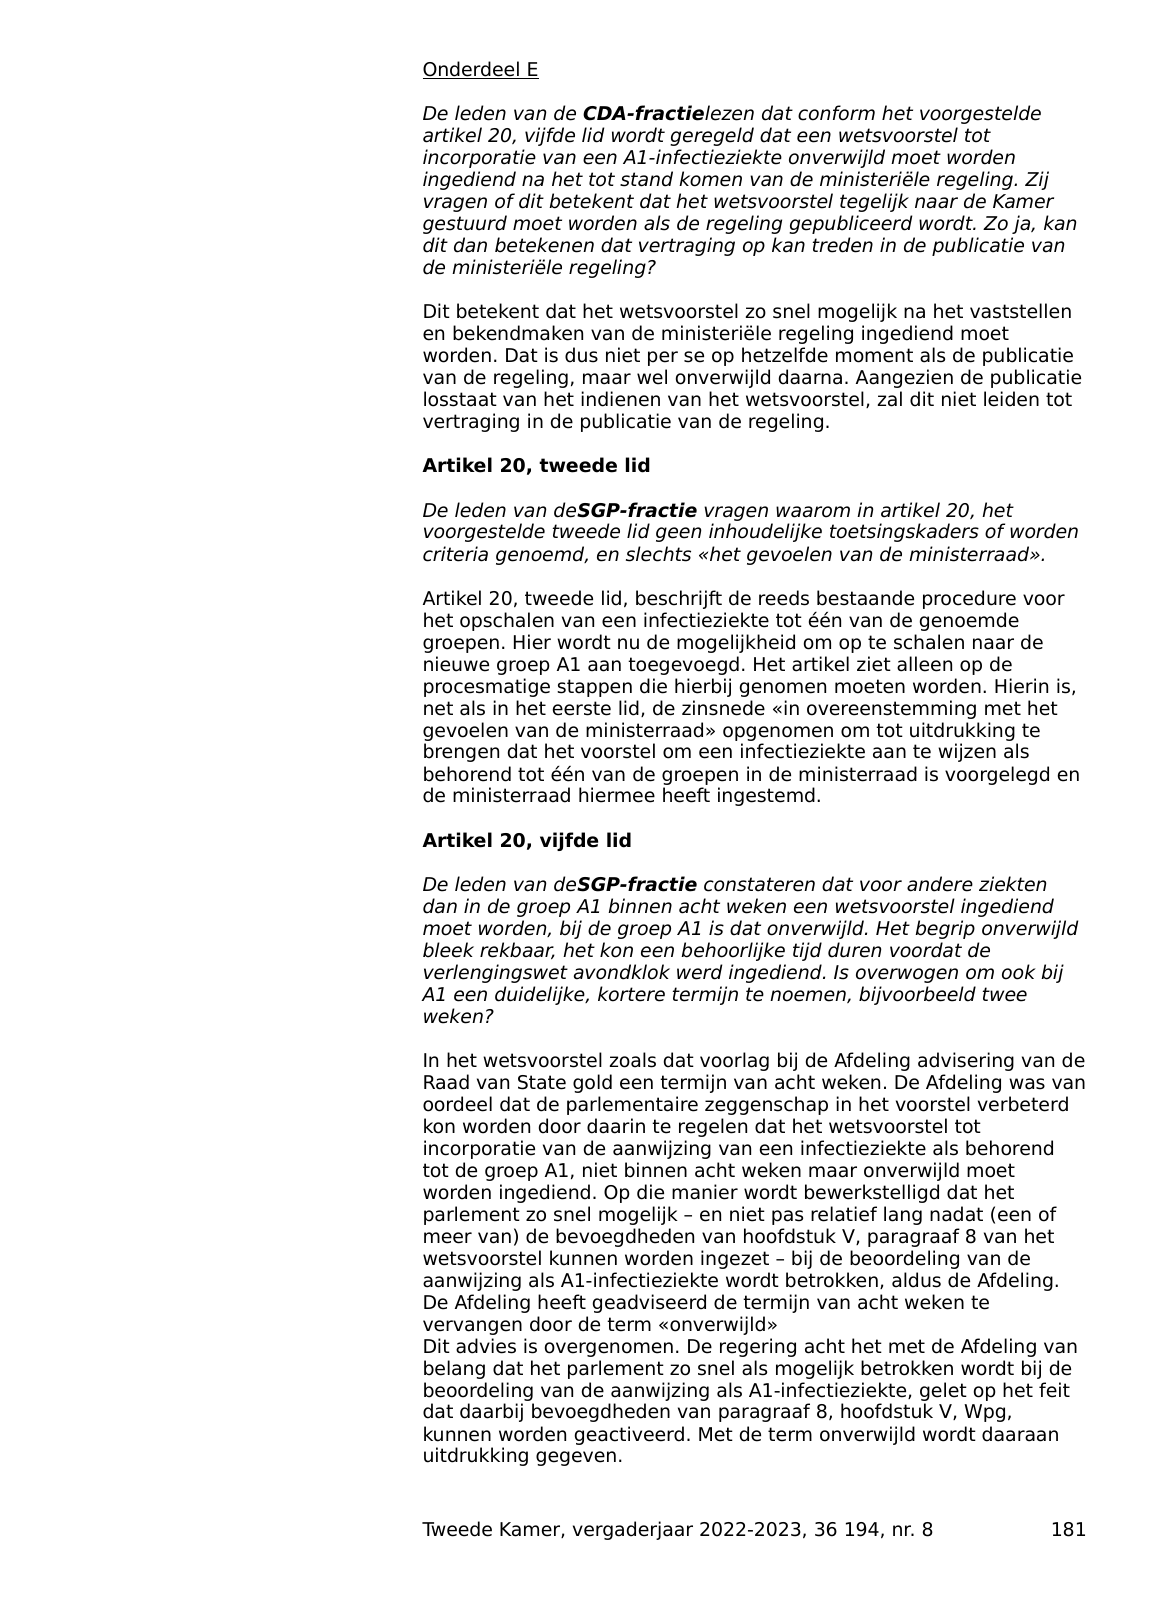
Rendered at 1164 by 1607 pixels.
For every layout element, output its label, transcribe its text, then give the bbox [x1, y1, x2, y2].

text De leden van deSGP-fractie constateren dat voor andere ziekten dan in de groep A1 binnen acht weken een wetsvoorstel ingediend moet worden, bij de groep A1 is dat onverwijld. Het begrip onverwijld bleek rekbaar, het kon een behoorlijke tijd duren voordat de verlengingswet avondklok werd ingediend. Is overwogen om ook bij A1 een duidelijke, kortere termijn te noemen, bijvoorbeeld twee weken? [422, 874, 1087, 1028]
text Artikel 20, tweede lid, beschrijft de reeds bestaande procedure voor het opschalen van een infectieziekte tot één van de genoemde groepen. Hier wordt nu de mogelijkheid om op te schalen naar de nieuwe groep A1 aan toegevoegd. Het artikel ziet alleen op de procesmatige stappen die hierbij genomen moeten worden. Hierin is, net als in het eerste lid, de zinsnede «in overeenstemming met het gevoelen van de ministerraad» opgenomen om tot uitdrukking te brengen dat het voorstel om een infectieziekte aan te wijzen als behorend tot één van de groepen in de ministerraad is voorgelegd en de ministerraad hiermee heeft ingestemd. [422, 588, 1087, 807]
text Dit betekent dat het wetsvoorstel zo snel mogelijk na het vaststellen en bekendmaken van de ministeriële regeling ingediend moet worden. Dat is dus niet per se op hetzelfde moment als de publicatie van de regeling, maar wel onverwijld daarna. Aangezien de publicatie losstaat van het indienen van het wetsvoorstel, zal dit niet leiden tot vertraging in de publicatie van de regeling. [422, 301, 1087, 433]
subtitle Onderdeel E [422, 59, 1087, 81]
text De leden van deSGP-fractie vragen waarom in artikel 20, het voorgestelde tweede lid geen inhoudelijke toetsingskaders of worden criteria genoemd, en slechts «het gevoelen van de ministerraad». [422, 499, 1087, 565]
subtitle Artikel 20, tweede lid [422, 455, 1087, 477]
text Dit advies is overgenomen. De regering acht het met de Afdeling van belang dat het parlement zo snel als mogelijk betrokken wordt bij de beoordeling van de aanwijzing als A1-infectieziekte, gelet op het feit dat daarbij bevoegdheden van paragraaf 8, hoofdstuk V, Wpg, kunnen worden geactiveerd. Met de term onverwijld wordt daaraan uitdrukking gegeven. [422, 1336, 1087, 1467]
text De leden van de CDA-fractielezen dat conform het voorgestelde artikel 20, vijfde lid wordt geregeld dat een wetsvoorstel tot incorporatie van een A1-infectieziekte onverwijld moet worden ingediend na het tot stand komen van de ministeriële regeling. Zij vragen of dit betekent dat het wetsvoorstel tegelijk naar de Kamer gestuurd moet worden als de regeling gepubliceerd wordt. Zo ja, kan dit dan betekenen dat vertraging op kan treden in de publicatie van de ministeriële regeling? [422, 103, 1087, 279]
text In het wetsvoorstel zoals dat voorlag bij de Afdeling advisering van de Raad van State gold een termijn van acht weken. De Afdeling was van oordeel dat de parlementaire zeggenschap in het voorstel verbeterd kon worden door daarin te regelen dat het wetsvoorstel tot incorporatie van de aanwijzing van een infectieziekte als behorend tot de groep A1, niet binnen acht weken maar onverwijld moet worden ingediend. Op die manier wordt bewerkstelligd dat het parlement zo snel mogelijk – en niet pas relatief lang nadat (een of meer van) de bevoegdheden van hoofdstuk V, paragraaf 8 van het wetsvoorstel kunnen worden ingezet – bij de beoordeling van de aanwijzing als A1-infectieziekte wordt betrokken, aldus de Afdeling. De Afdeling heeft geadviseerd de termijn van acht weken te vervangen door de term «onverwijld» [422, 1050, 1087, 1336]
subtitle Artikel 20, vijfde lid [422, 829, 1087, 852]
